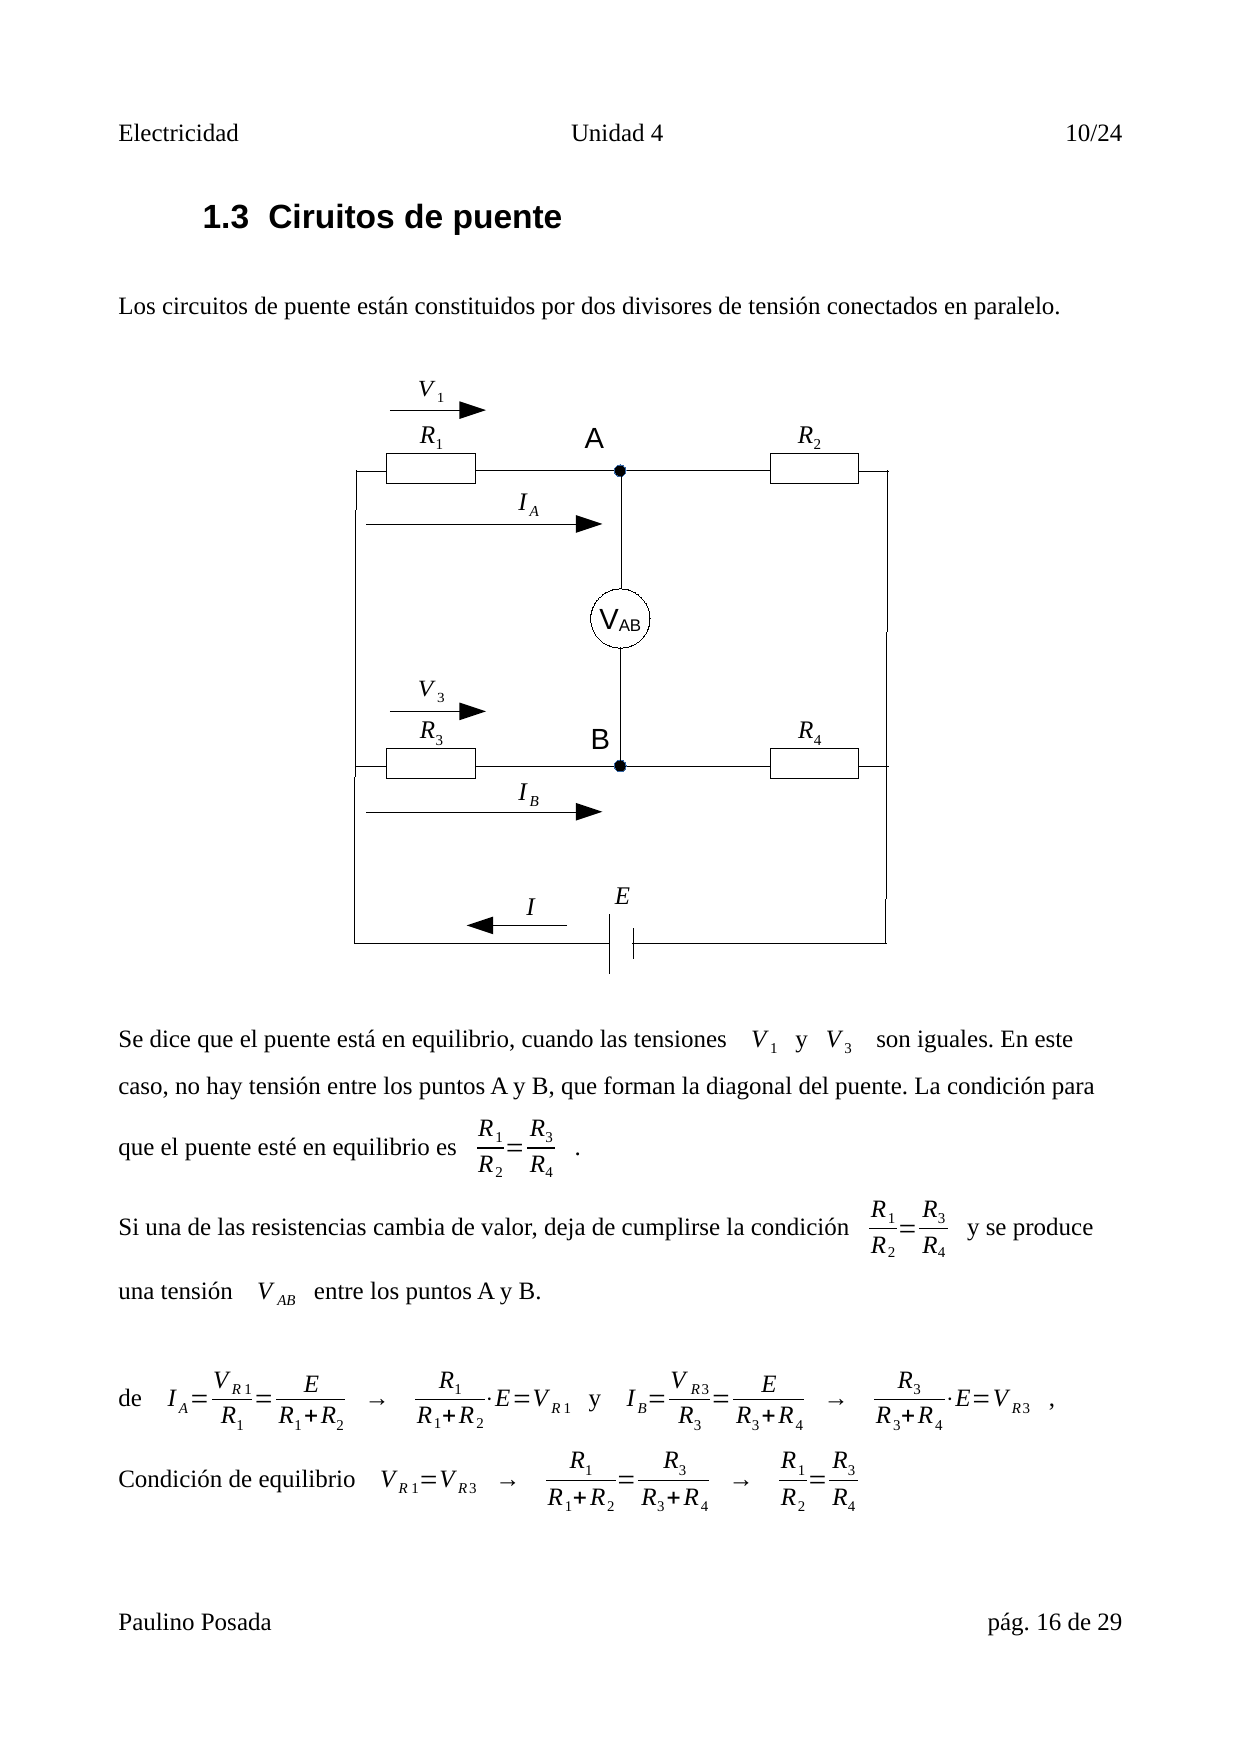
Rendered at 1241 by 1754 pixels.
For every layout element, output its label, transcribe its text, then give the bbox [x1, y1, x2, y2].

subtitle Ciruitos de puente [193, 197, 1122, 236]
text Condición de equilibrio → → [118, 1447, 1122, 1514]
text Se dice que el puente está en equilibrio, cuando las tensiones y son iguales. En este caso, no hay tensión entre los puntos A y B, que forman la diagonal del puente. La condición para que el puente esté en equilibrio es. [118, 1024, 1122, 1181]
text Si una de las resistencias cambia de valor, deja de cumplirse la condicióny se produce una tensión entre los puntos A y B. [118, 1195, 1122, 1309]
text Los circuitos de puente están constituidos por dos divisores de tensión conectados en paralelo. [118, 291, 1122, 320]
text de → y → , [118, 1366, 1122, 1433]
